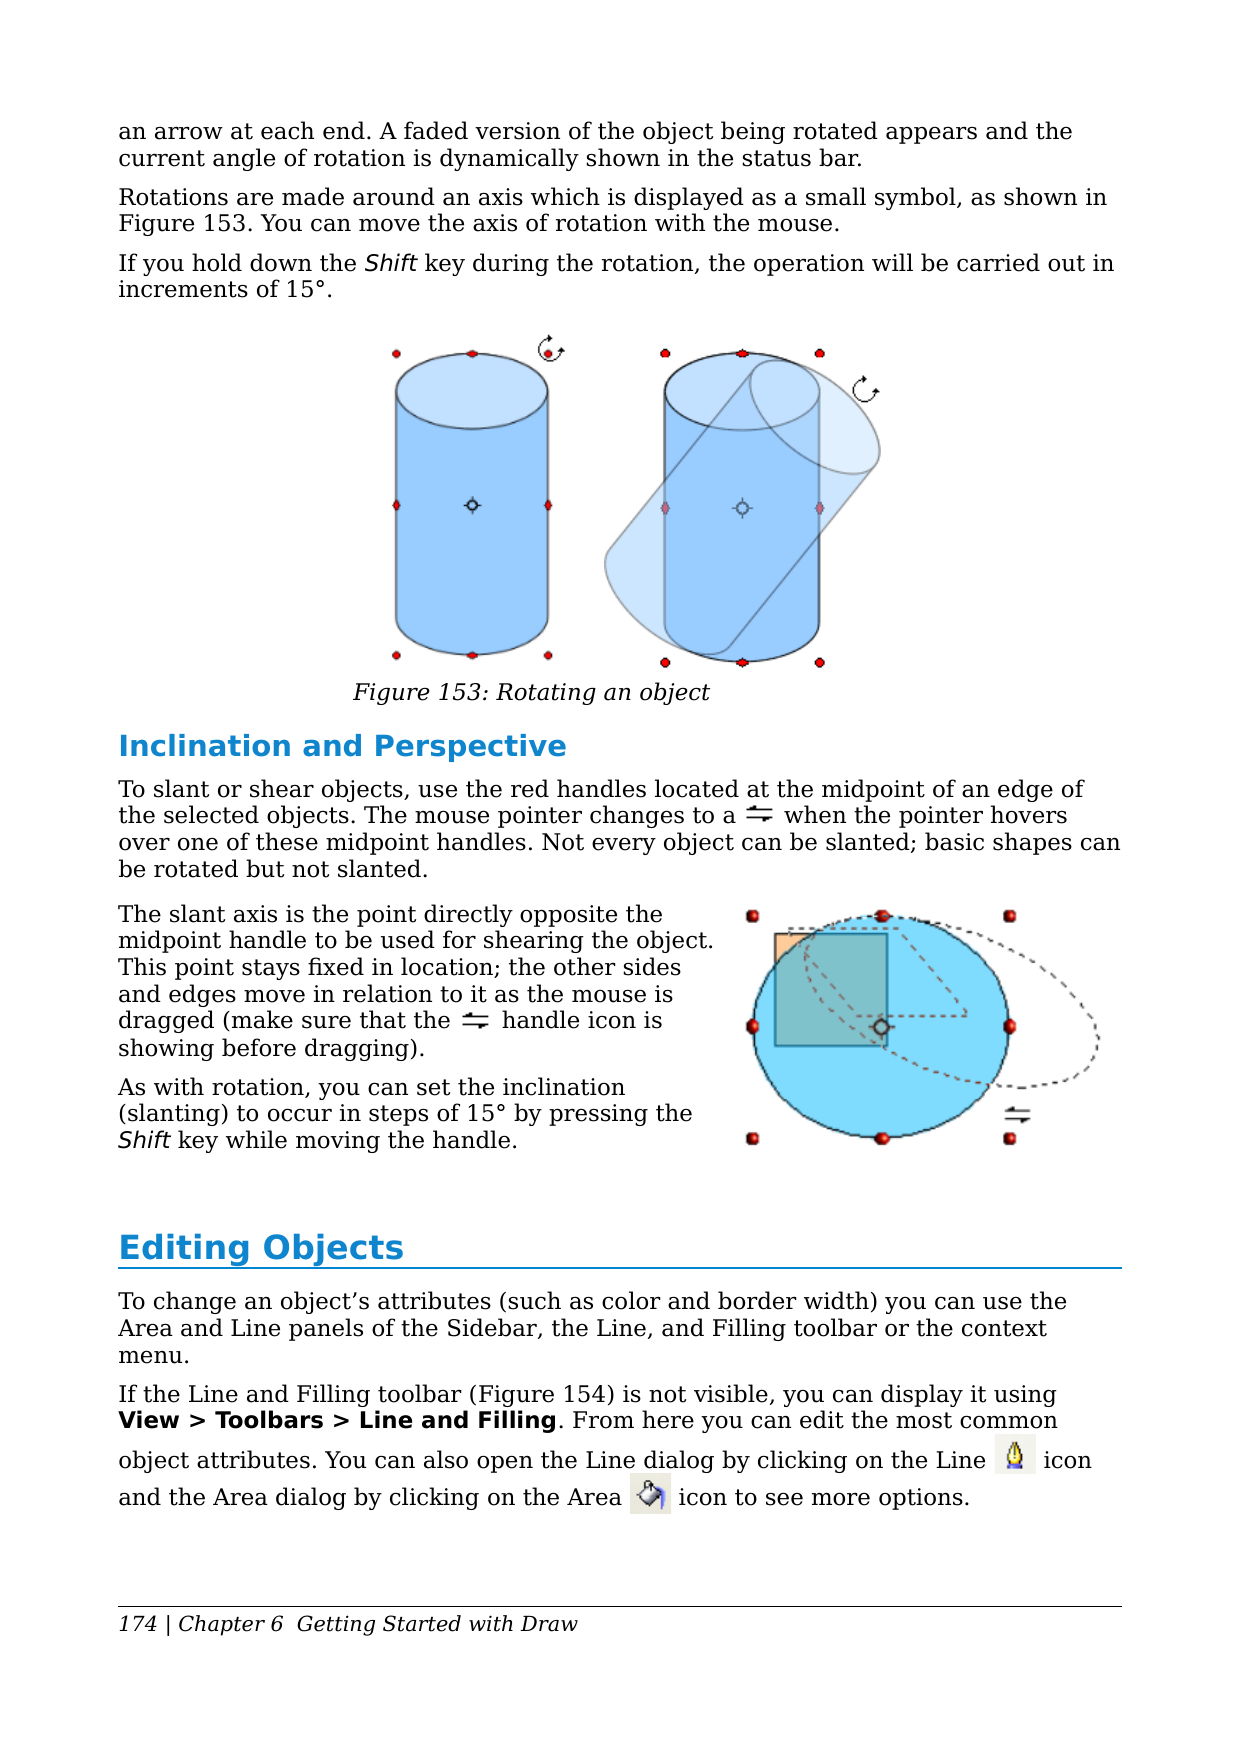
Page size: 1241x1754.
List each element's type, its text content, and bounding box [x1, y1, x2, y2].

text To change an object’s attributes (such as color and border width) you can use the Area and Line panels of the Sidebar, the Line, and Filling toolbar or the context menu. [118, 1288, 1122, 1368]
table_header The slant axis is the point directly opposite the midpoint handle to be used for shearing the object. This point stays fixed in location; the other sides and edges move in relation to it as the mouse is dragged (make sure that the handle icon is showing before dragging). As with rotation, you can set the inclination (slanting) to occur in steps of 15° by pressing the Shift key while moving the handle. [112, 895, 724, 1193]
text an arrow at each end. A faded version of the object being rotated appears and the current angle of rotation is dynamically shown in the status bar. [118, 118, 1122, 171]
text If the Line and Filling toolbar (Figure 154) is not visible, you can display it using View > Toolbars > Line and Filling. From here you can edit the most common object attributes. You can also open the Line dialog by clicking on the Line icon and the Area dialog by clicking on the Area icon to see more options. [118, 1381, 1122, 1513]
text Rotations are made around an axis which is displayed as a small symbol, as shown in Figure 153. You can move the axis of rotation with the mouse. [118, 184, 1122, 237]
text Figure 153: Rotating an object [353, 679, 887, 705]
picture [353, 328, 888, 679]
picture [458, 1008, 495, 1035]
text If you hold down the Shift key during the rotation, the operation will be carried out in increments of 15°. [118, 250, 1122, 303]
picture [994, 1434, 1036, 1474]
picture [732, 900, 1114, 1161]
picture [629, 1473, 672, 1514]
subtitle Inclination and Perspective [118, 729, 1122, 763]
text To slant or shear objects, use the red handles located at the midpoint of an edge of the selected objects. The mouse pointer changes to a when the pointer hovers over one of these midpoint handles. Not every object can be slanted; basic shapes can be rotated but not slanted. [118, 776, 1122, 883]
picture [744, 803, 777, 827]
table_header [724, 895, 1121, 1193]
subtitle Editing Objects [118, 1229, 1122, 1267]
